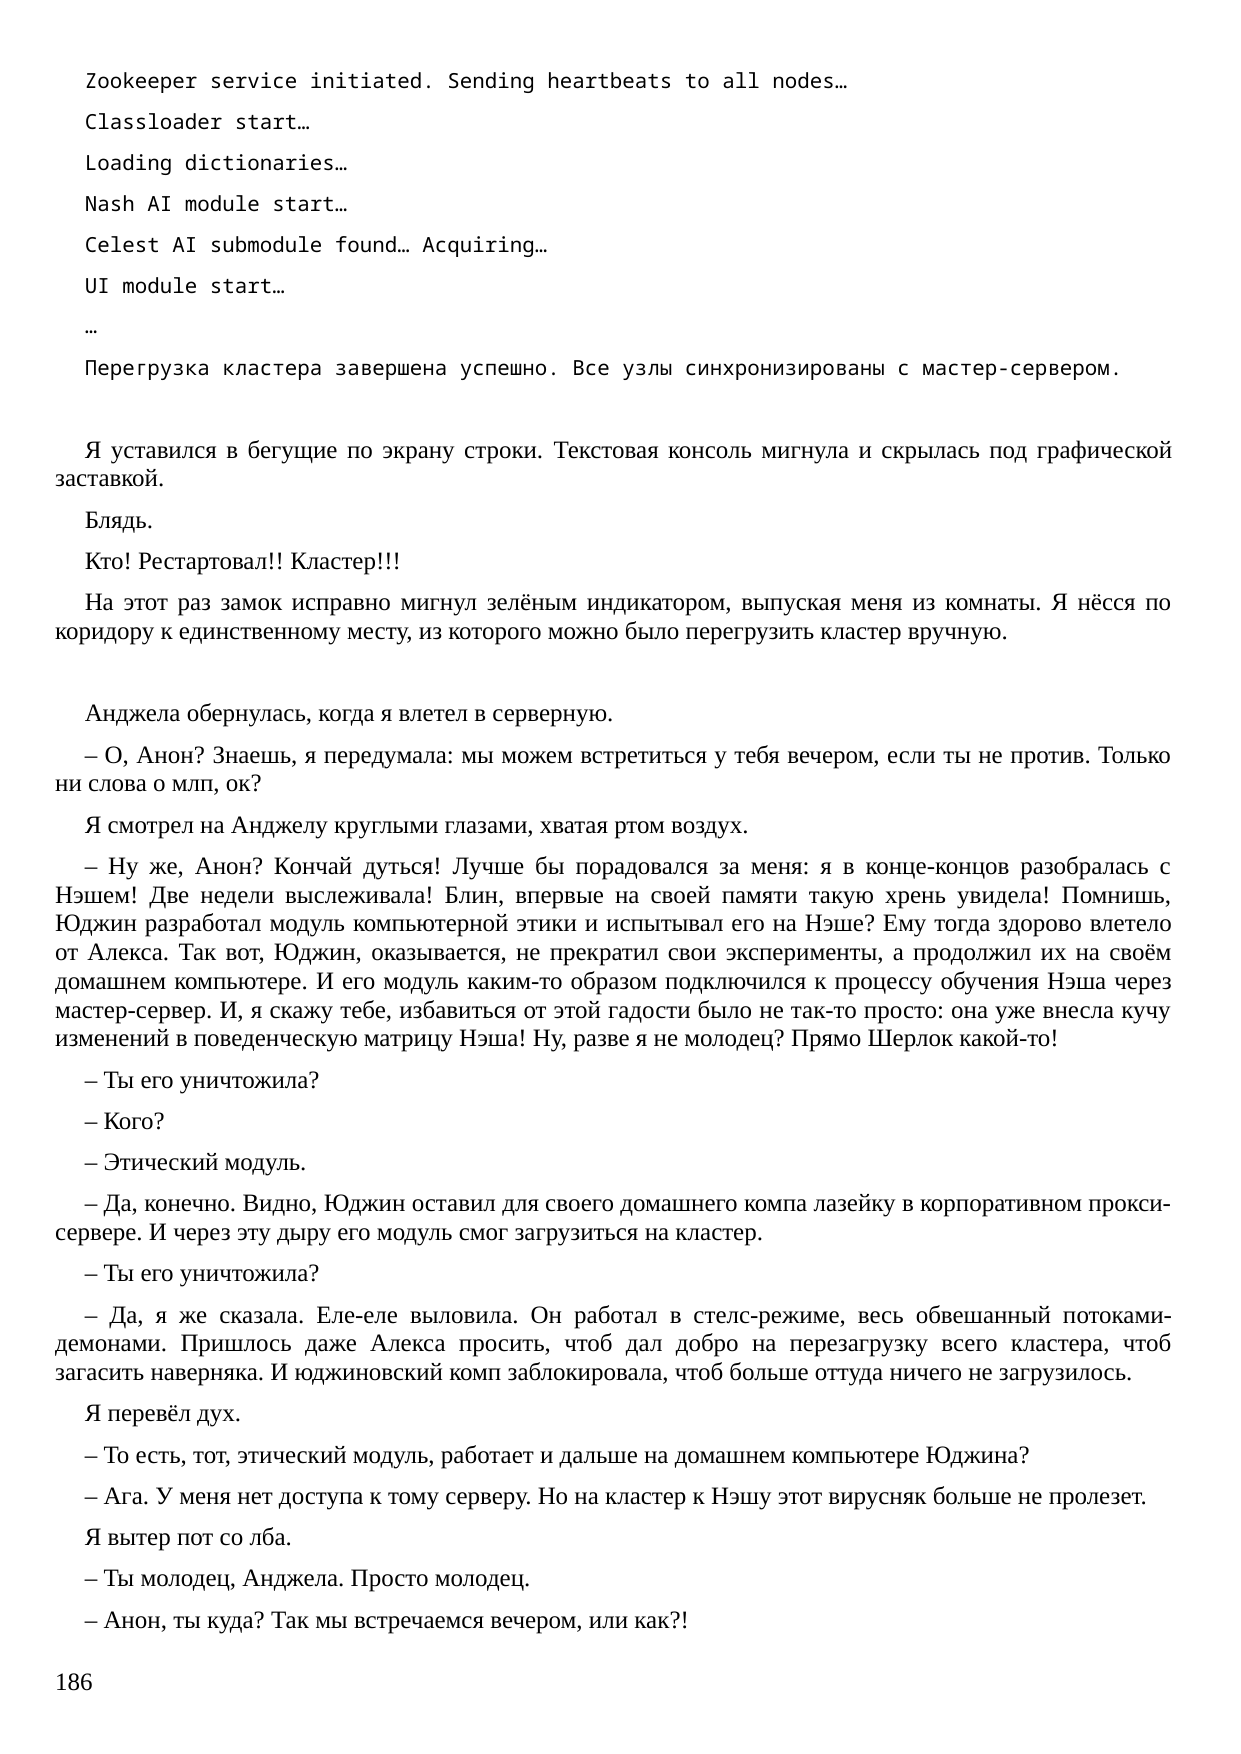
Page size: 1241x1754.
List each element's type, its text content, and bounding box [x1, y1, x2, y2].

text Блядь. [55, 505, 1173, 533]
text Я смотрел на Анджелу круглыми глазами, хватая ртом воздух. [55, 810, 1173, 838]
text Я вытер пот со лба. [55, 1522, 1173, 1551]
text Анджела обернулась, когда я влетел в серверную. [55, 698, 1173, 727]
text Classloader start… [55, 107, 1173, 135]
text Я перевёл дух. [55, 1398, 1173, 1427]
text – Да, конечно. Видно, Юджин оставил для своего домашнего компа лазейку в корпоративном прокси-сервере. И через эту дыру его модуль смог загрузиться на кластер. [55, 1188, 1173, 1246]
text Nash AI module start… [55, 189, 1173, 217]
text – Ты его уничтожила? [55, 1258, 1173, 1287]
text – Ну же, Анон? Кончай дуться! Лучше бы порадовался за меня: я в конце-концов разобралась с Нэшем! Две недели выслеживала! Блин, впервые на своей памяти такую хрень увидела! Помнишь, Юджин разработал модуль компьютерной этики и испытывал его на Нэше? Ему тогда здорово влетело от Алекса. Так вот, Юджин, оказывается, не прекратил свои эксперименты, а продолжил их на своём домашнем компьютере. И его модуль каким-то образом подключился к процессу обучения Нэша через мастер-сервер. И, я скажу тебе, избавиться от этой гадости было не так-то просто: она уже внесла кучу изменений в поведенческую матрицу Нэша! Ну, разве я не молодец? Прямо Шерлок какой-то! [55, 851, 1173, 1052]
text UI module start… [55, 271, 1173, 299]
text На этот раз замок исправно мигнул зелёным индикатором, выпуская меня из комнаты. Я нёсся по коридору к единственному месту, из которого можно было перегрузить кластер вручную. [55, 587, 1173, 645]
text – Да, я же сказала. Еле-еле выловила. Он работал в стелс-режиме, весь обвешанный потоками-демонами. Пришлось даже Алекса просить, чтоб дал добро на перезагрузку всего кластера, чтоб загасить наверняка. И юджиновский комп заблокировала, чтоб больше оттуда ничего не загрузилось. [55, 1300, 1173, 1386]
text Кто! Рестартовал!! Кластер!!! [55, 546, 1173, 575]
text – Ты молодец, Анджела. Просто молодец. [55, 1563, 1173, 1592]
text – Анон, ты куда? Так мы встречаемся вечером, или как?! [55, 1605, 1173, 1633]
text – Этический модуль. [55, 1147, 1173, 1176]
text Zookeeper service initiated. Sending heartbeats to all nodes… [55, 66, 1173, 94]
text Перегрузка кластера завершена успешно. Все узлы синхронизированы с мастер-сервером. [55, 353, 1173, 381]
text Celest AI submodule found… Acquiring… [55, 230, 1173, 258]
text … [55, 312, 1173, 340]
text Loading dictionaries… [55, 148, 1173, 176]
text Я уставился в бегущие по экрану строки. Текстовая консоль мигнула и скрылась под графической заставкой. [55, 435, 1173, 492]
text – Ты его уничтожила? [55, 1065, 1173, 1093]
text – Кого? [55, 1106, 1173, 1135]
text – Ага. У меня нет доступа к тому серверу. Но на кластер к Нэшу этот вирусняк больше не пролезет. [55, 1481, 1173, 1510]
text – То есть, тот, этический модуль, работает и дальше на домашнем компьютере Юджина? [55, 1440, 1173, 1468]
text – О, Анон? Знаешь, я передумала: мы можем встретиться у тебя вечером, если ты не против. Только ни слова о млп, ок? [55, 740, 1173, 797]
